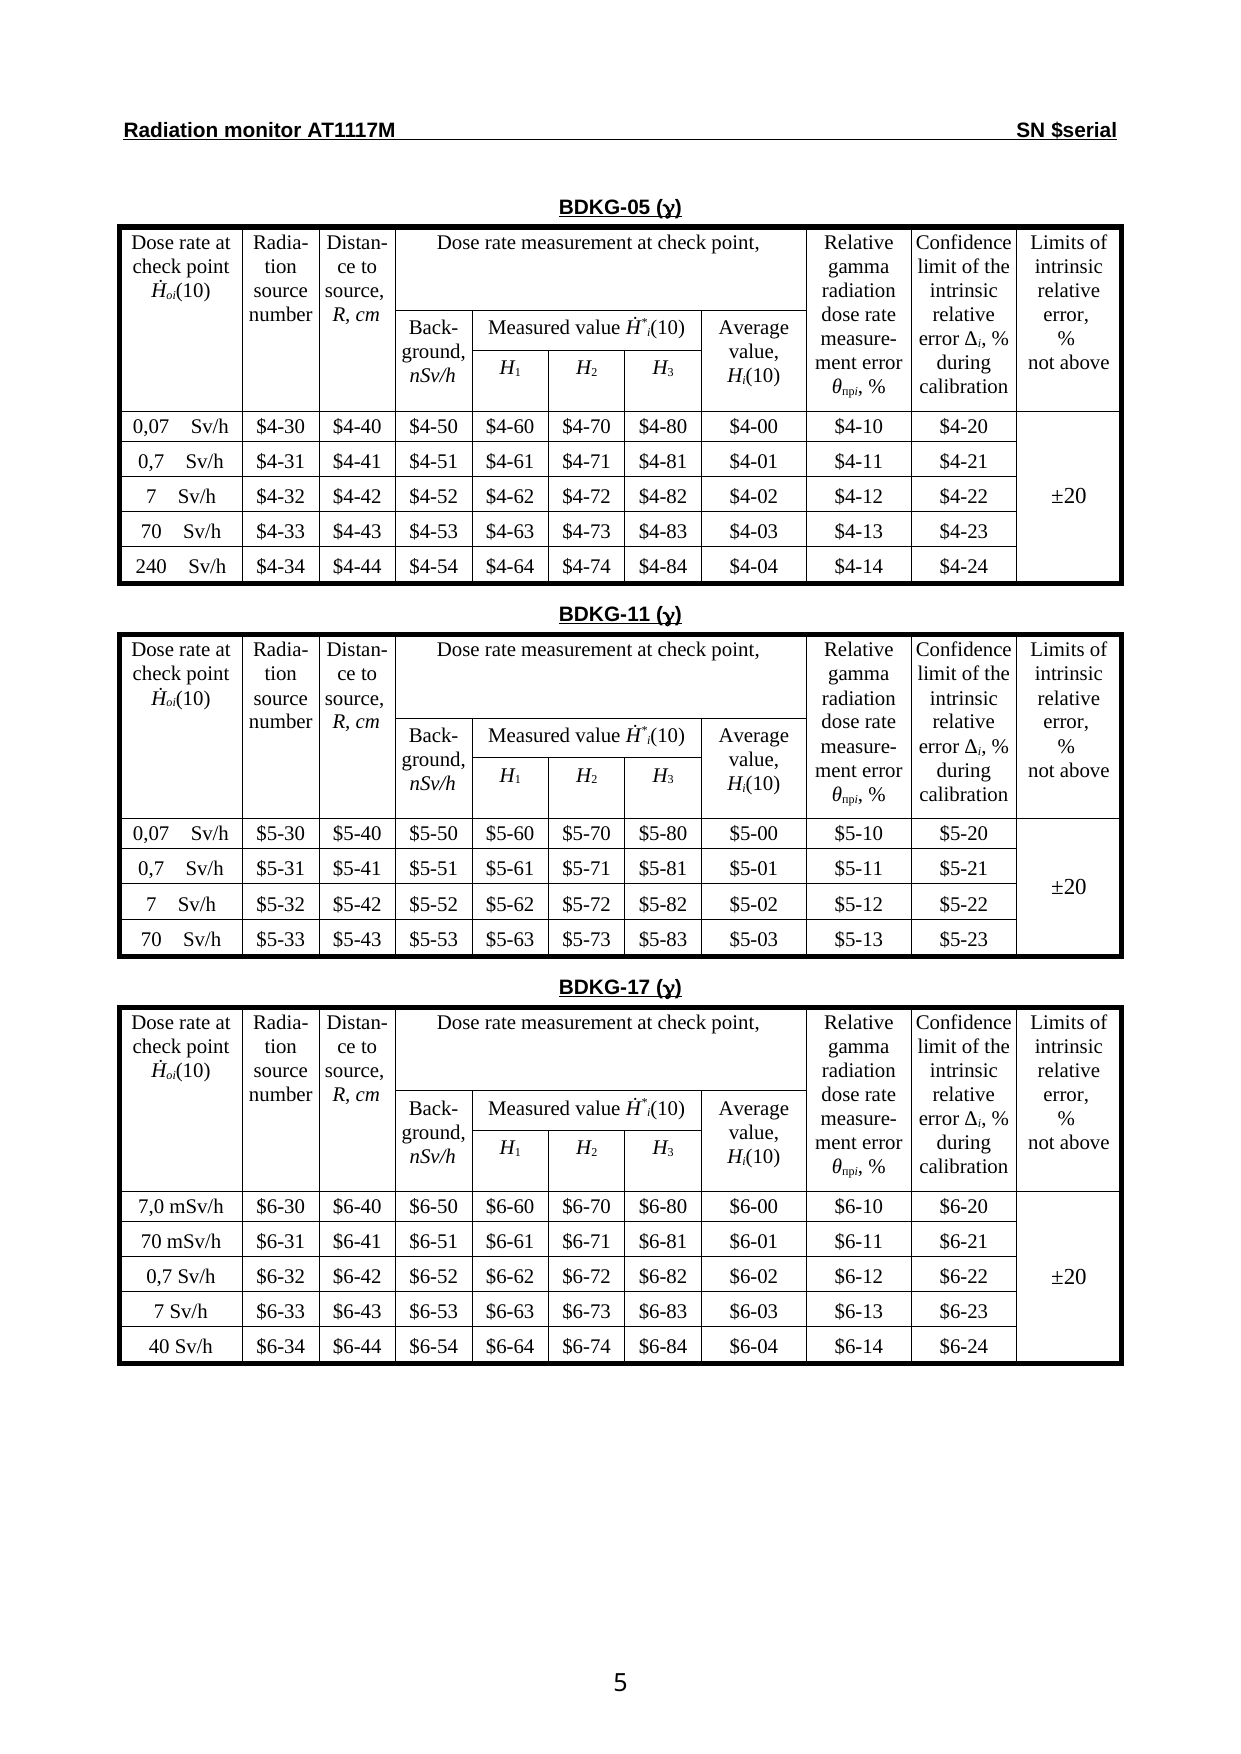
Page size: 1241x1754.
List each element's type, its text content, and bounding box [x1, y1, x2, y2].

table_cell $5-02 [702, 884, 806, 918]
table_cell Measured value Ḣ*i(10) [473, 311, 701, 349]
table_cell $5-82 [625, 884, 701, 918]
table_cell $6-53 [396, 1292, 472, 1326]
table_cell $6-12 [807, 1257, 911, 1291]
table_cell $4-80 [625, 412, 701, 441]
table_cell $5-62 [473, 884, 548, 918]
table_cell Measured value Ḣ*i(10) [473, 719, 701, 757]
table_cell $4-32 [243, 477, 319, 511]
table_cell Radia-tion source number [243, 637, 319, 818]
table_cell $4-31 [243, 442, 319, 476]
table_cell 0,7 Sv/h [122, 442, 242, 476]
table_cell Dose rate at check point Ḣoi(10) [122, 1010, 242, 1191]
table_cell $5-32 [243, 884, 319, 918]
table_cell H1 [473, 1131, 548, 1191]
table_cell $5-72 [549, 884, 624, 918]
table_cell Back-ground, nSv/h [396, 311, 472, 411]
table_cell $6-74 [549, 1327, 624, 1361]
table_cell $4-30 [243, 412, 319, 441]
table_header BDKG-11 () [119, 586, 1121, 632]
table_cell Dose rate measurement at check point, [396, 230, 806, 310]
table_cell Distan-ce to source, R, сm [320, 637, 395, 818]
table_cell $4-40 [320, 412, 395, 441]
table_cell $5-61 [473, 849, 548, 883]
table_cell $4-60 [473, 412, 548, 441]
table_cell Dose rate at check point Ḣoi(10) [122, 230, 242, 411]
table_cell $4-73 [549, 512, 624, 546]
table_cell 70 mSv/h [122, 1222, 242, 1256]
table_cell H2 [549, 758, 624, 818]
table_cell $4-12 [807, 477, 911, 511]
table_cell $4-20 [912, 412, 1016, 441]
table_cell Limits of intrinsic relative error, % not above [1017, 230, 1119, 411]
table_cell $6-04 [702, 1327, 806, 1361]
table_cell $6-70 [549, 1192, 624, 1221]
table_cell $4-24 [912, 547, 1016, 581]
table_cell $5-21 [912, 849, 1016, 883]
table_cell Dose rate measurement at check point, [396, 637, 806, 718]
table_cell $6-44 [320, 1327, 395, 1361]
table_cell $5-73 [549, 920, 624, 953]
table_cell $6-21 [912, 1222, 1016, 1256]
table_cell Radia-tion source number [243, 1010, 319, 1191]
table_cell Relative gamma radiation dose rate measure-ment error θпрi, % [807, 230, 911, 411]
table_cell $4-81 [625, 442, 701, 476]
table_header BDKG-17 () [119, 959, 1121, 1005]
table_cell H3 [625, 758, 701, 818]
table_cell $6-22 [912, 1257, 1016, 1291]
table_cell H3 [625, 351, 701, 411]
table_cell 70 Sv/h [122, 512, 242, 546]
table_cell $6-61 [473, 1222, 548, 1256]
table_cell $4-10 [807, 412, 911, 441]
table_cell H1 [473, 351, 548, 411]
table_cell $6-00 [702, 1192, 806, 1221]
table_cell $5-43 [320, 920, 395, 953]
table_cell 7,0 mSv/h [122, 1192, 242, 1221]
table_cell $4-63 [473, 512, 548, 546]
table_cell $4-22 [912, 477, 1016, 511]
table_cell $5-71 [549, 849, 624, 883]
table_cell $4-71 [549, 442, 624, 476]
table_cell $4-42 [320, 477, 395, 511]
table_cell $6-80 [625, 1192, 701, 1221]
table_cell $4-64 [473, 547, 548, 581]
table_cell $5-41 [320, 849, 395, 883]
table_cell $6-13 [807, 1292, 911, 1326]
table_cell $6-14 [807, 1327, 911, 1361]
table_cell $4-52 [396, 477, 472, 511]
table_cell $6-43 [320, 1292, 395, 1326]
table_cell $4-82 [625, 477, 701, 511]
table_cell $6-51 [396, 1222, 472, 1256]
table_cell $4-50 [396, 412, 472, 441]
table_cell 240 Sv/h [122, 547, 242, 581]
table_cell $4-13 [807, 512, 911, 546]
table_cell ±20 [1017, 819, 1119, 953]
table_cell $6-73 [549, 1292, 624, 1326]
table_cell $6-81 [625, 1222, 701, 1256]
table_cell 70 Sv/h [122, 920, 242, 953]
table_cell $5-51 [396, 849, 472, 883]
table_cell $4-53 [396, 512, 472, 546]
table_cell $6-01 [702, 1222, 806, 1256]
table_cell 0,7 Sv/h [122, 1257, 242, 1291]
table_cell Confidence limit of the intrinsic relative error Δi, % during calibration [912, 637, 1016, 818]
table_cell $5-60 [473, 819, 548, 848]
table_cell $6-02 [702, 1257, 806, 1291]
table_cell 7 Sv/h [122, 477, 242, 511]
table_cell $4-84 [625, 547, 701, 581]
table_cell ±20 [1017, 1192, 1119, 1361]
table_cell $4-72 [549, 477, 624, 511]
table_cell $4-41 [320, 442, 395, 476]
table_cell Limits of intrinsic relative error, % not above [1017, 637, 1119, 818]
table_cell $6-83 [625, 1292, 701, 1326]
table_cell 0,7 Sv/h [122, 849, 242, 883]
table_cell ±20 [1017, 412, 1119, 581]
table_cell $5-50 [396, 819, 472, 848]
table_cell $5-53 [396, 920, 472, 953]
table_cell $6-64 [473, 1327, 548, 1361]
table_cell $5-52 [396, 884, 472, 918]
table_cell $4-33 [243, 512, 319, 546]
table_cell $6-11 [807, 1222, 911, 1256]
table_cell $5-31 [243, 849, 319, 883]
table_cell $4-03 [702, 512, 806, 546]
table_cell $6-62 [473, 1257, 548, 1291]
table_header BDKG-05 () [119, 179, 1121, 224]
table_cell Average value, Hi(10) [702, 719, 806, 818]
table_cell Radia-tion source number [243, 230, 319, 411]
table_cell Confidence limit of the intrinsic relative error Δi, % during calibration [912, 1010, 1016, 1191]
table_cell $5-00 [702, 819, 806, 848]
table_cell 7 Sv/h [122, 884, 242, 918]
table_cell Confidence limit of the intrinsic relative error Δi, % during calibration [912, 230, 1016, 411]
table_cell $4-62 [473, 477, 548, 511]
table_cell $6-40 [320, 1192, 395, 1221]
table_cell $5-80 [625, 819, 701, 848]
table_cell $5-01 [702, 849, 806, 883]
table_cell $5-30 [243, 819, 319, 848]
table_cell Measured value Ḣ*i(10) [473, 1091, 701, 1130]
table_cell $6-71 [549, 1222, 624, 1256]
table_cell $6-24 [912, 1327, 1016, 1361]
table_cell $6-84 [625, 1327, 701, 1361]
table_cell $6-63 [473, 1292, 548, 1326]
table_cell Back-ground, nSv/h [396, 1091, 472, 1191]
table_cell $4-54 [396, 547, 472, 581]
table_cell Average value, Hi(10) [702, 311, 806, 411]
table_cell Back-ground, nSv/h [396, 719, 472, 818]
table_cell H1 [473, 758, 548, 818]
table_cell $4-00 [702, 412, 806, 441]
table_cell Dose rate at check point Ḣoi(10) [122, 637, 242, 818]
table_cell $6-34 [243, 1327, 319, 1361]
table_cell $4-02 [702, 477, 806, 511]
table_cell $6-54 [396, 1327, 472, 1361]
table_cell 0,07 Sv/h [122, 412, 242, 441]
table_cell $6-82 [625, 1257, 701, 1291]
table_cell $6-42 [320, 1257, 395, 1291]
table_cell $5-81 [625, 849, 701, 883]
table_cell $5-42 [320, 884, 395, 918]
table_cell $4-83 [625, 512, 701, 546]
table_cell $6-23 [912, 1292, 1016, 1326]
table_cell $6-50 [396, 1192, 472, 1221]
table_cell $4-04 [702, 547, 806, 581]
table_cell $4-11 [807, 442, 911, 476]
table_cell $4-01 [702, 442, 806, 476]
table_cell $5-63 [473, 920, 548, 953]
table_cell $4-14 [807, 547, 911, 581]
table_cell H2 [549, 1131, 624, 1191]
table_cell H3 [625, 1131, 701, 1191]
table_cell $4-21 [912, 442, 1016, 476]
table_cell $4-61 [473, 442, 548, 476]
table_cell $6-33 [243, 1292, 319, 1326]
table_cell $5-20 [912, 819, 1016, 848]
table_cell Distan-ce to source, R, сm [320, 230, 395, 411]
table_cell $4-23 [912, 512, 1016, 546]
table_cell 40 Sv/h [122, 1327, 242, 1361]
table_cell 0,07 Sv/h [122, 819, 242, 848]
table_cell $5-13 [807, 920, 911, 953]
table_cell $4-74 [549, 547, 624, 581]
table_cell H2 [549, 351, 624, 411]
table_cell Limits of intrinsic relative error, % not above [1017, 1010, 1119, 1191]
table_cell $4-70 [549, 412, 624, 441]
table_cell $6-20 [912, 1192, 1016, 1221]
table_cell $4-44 [320, 547, 395, 581]
table_cell $4-51 [396, 442, 472, 476]
table_cell $6-60 [473, 1192, 548, 1221]
table_cell $5-40 [320, 819, 395, 848]
table_cell $5-33 [243, 920, 319, 953]
table_cell $4-34 [243, 547, 319, 581]
table_cell $5-70 [549, 819, 624, 848]
table_cell $5-23 [912, 920, 1016, 953]
table_cell $5-11 [807, 849, 911, 883]
table_cell Relative gamma radiation dose rate measure-ment error θпрi, % [807, 1010, 911, 1191]
table_cell Distan-ce to source, R, сm [320, 1010, 395, 1191]
table_cell $6-03 [702, 1292, 806, 1326]
table_cell $6-52 [396, 1257, 472, 1291]
table_cell $5-83 [625, 920, 701, 953]
table_cell Dose rate measurement at check point, [396, 1010, 806, 1090]
table_cell $6-31 [243, 1222, 319, 1256]
table_cell $6-41 [320, 1222, 395, 1256]
table_cell 7 Sv/h [122, 1292, 242, 1326]
table_cell Relative gamma radiation dose rate measure-ment error θпрi, % [807, 637, 911, 818]
table_cell $6-72 [549, 1257, 624, 1291]
table_cell Average value, Hi(10) [702, 1091, 806, 1191]
table_cell $5-22 [912, 884, 1016, 918]
table_cell $5-03 [702, 920, 806, 953]
table_cell $5-12 [807, 884, 911, 918]
table_cell $6-32 [243, 1257, 319, 1291]
table_cell $6-30 [243, 1192, 319, 1221]
table_cell $5-10 [807, 819, 911, 848]
table_cell $6-10 [807, 1192, 911, 1221]
table_cell $4-43 [320, 512, 395, 546]
